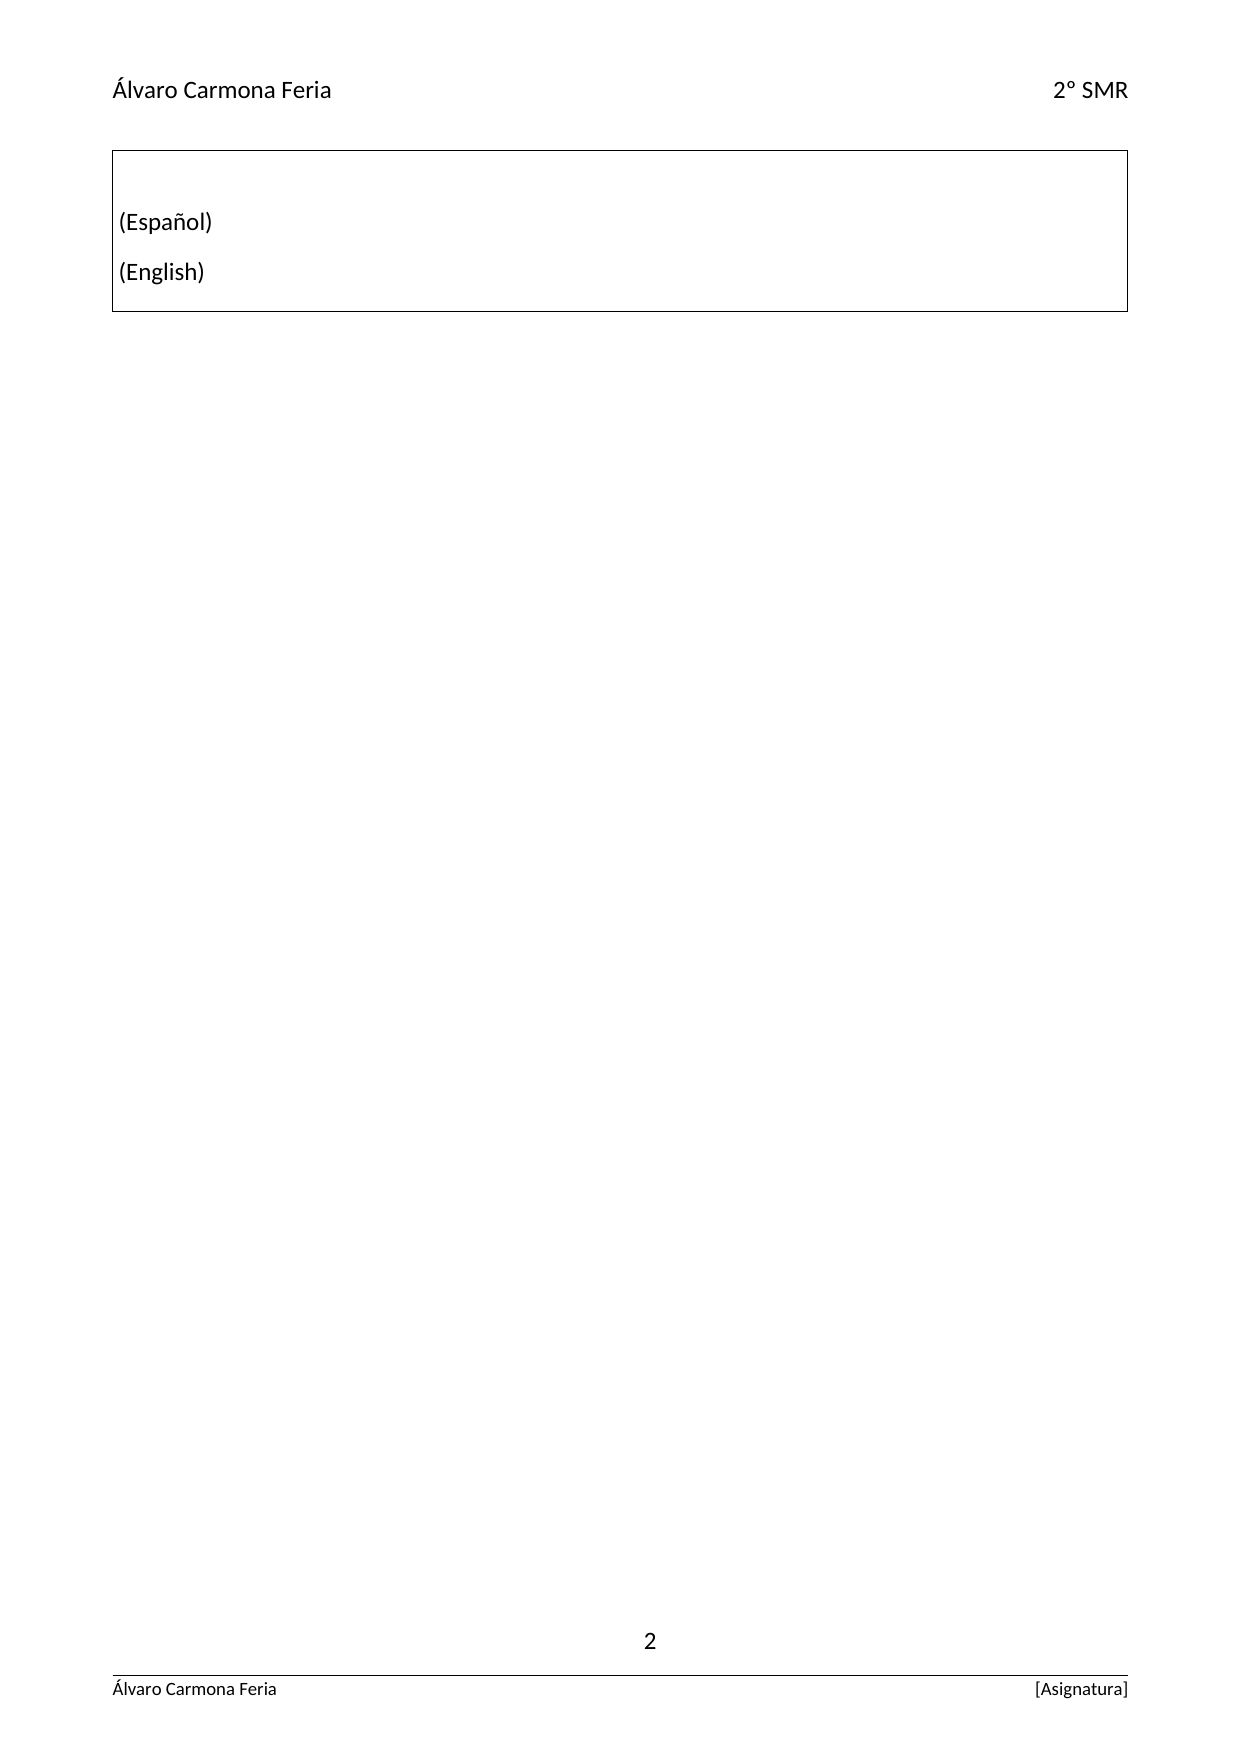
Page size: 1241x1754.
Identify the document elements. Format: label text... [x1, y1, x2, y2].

table_cell (Español) (English) [113, 151, 1127, 311]
